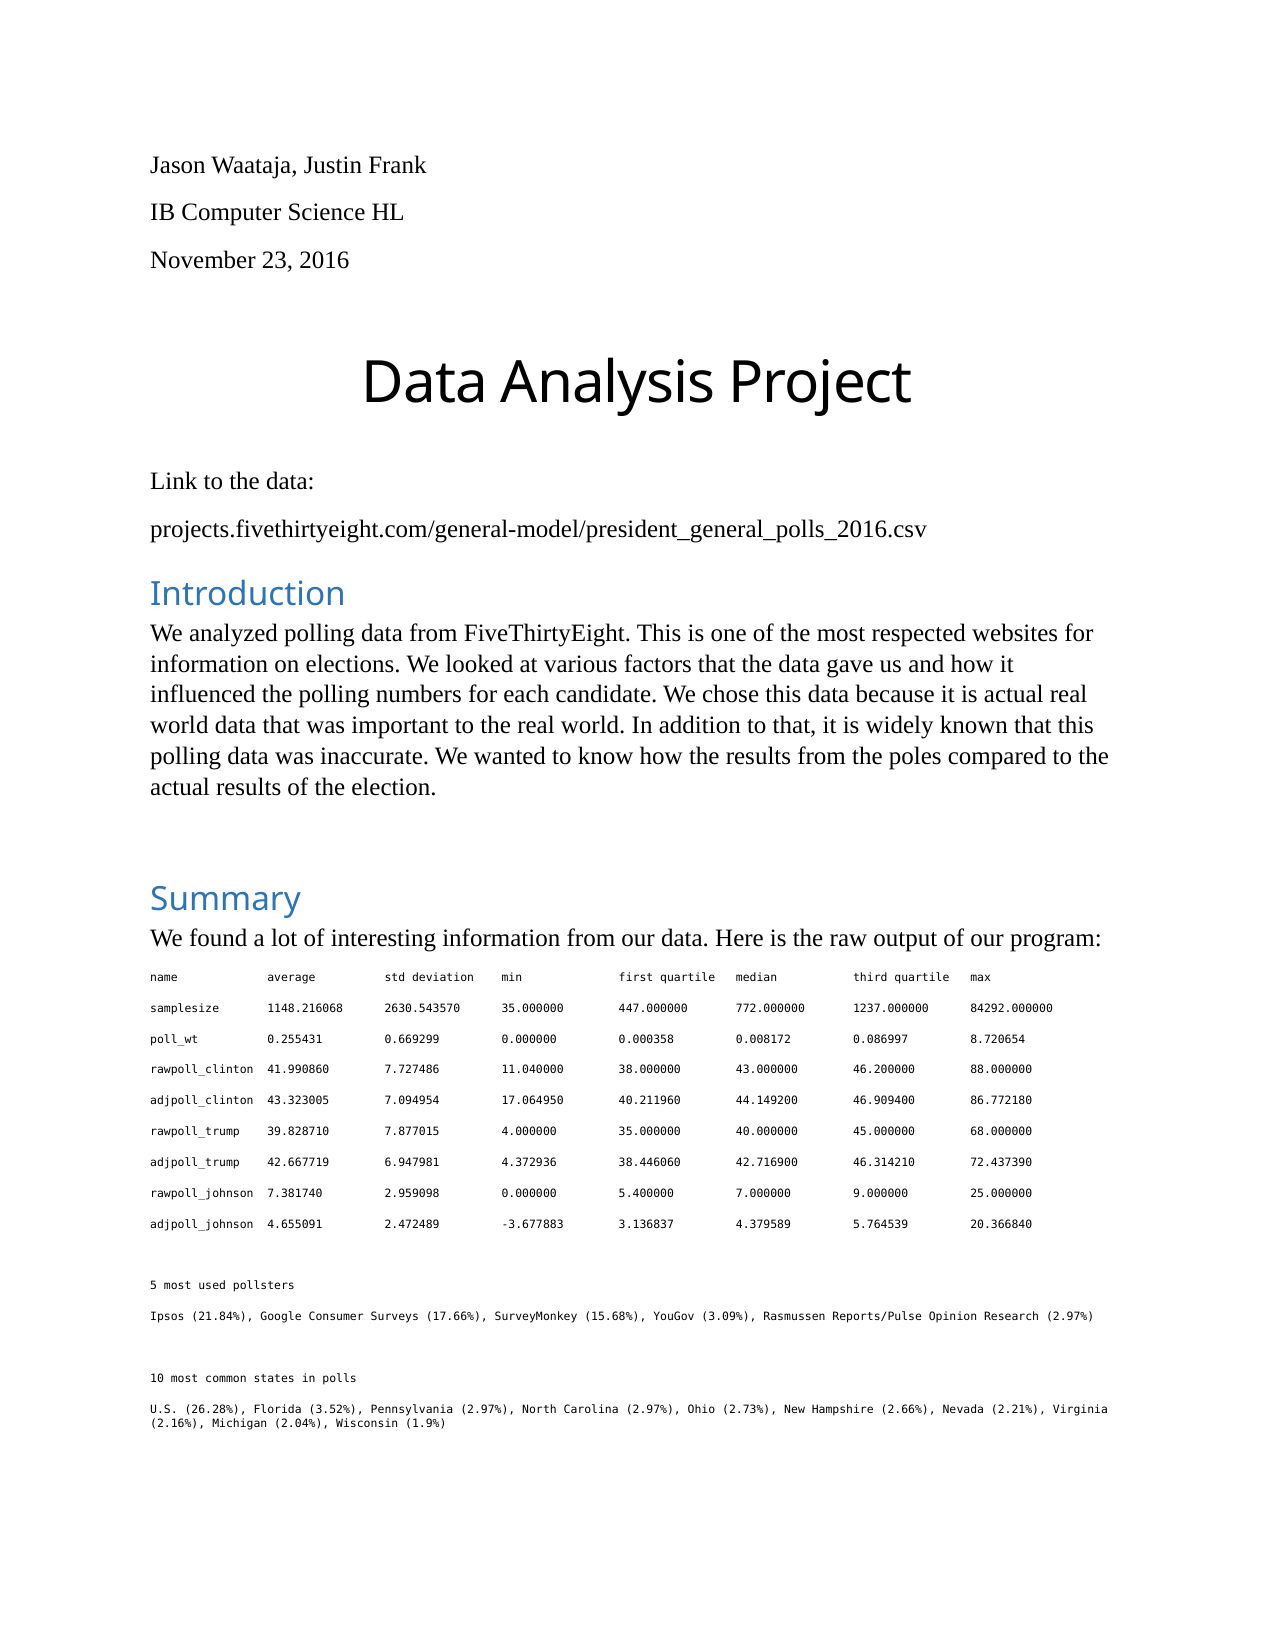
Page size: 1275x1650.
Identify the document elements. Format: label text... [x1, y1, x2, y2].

text November 23, 2016 [150, 245, 1125, 273]
text U.S. (26.28%), Florida (3.52%), Pennsylvania (2.97%), North Carolina (2.97%), Ohio (2.73%), New Hampshire (2.66%), Nevada (2.21%), Virginia (2.16%), Michigan (2.04%), Wisconsin (1.9%) [150, 1402, 1125, 1430]
title Data Analysis Project [150, 339, 1125, 419]
text 5 most used pollsters [150, 1279, 1125, 1292]
text adjpoll_johnson 4.655091 2.472489 -3.677883 3.136837 4.379589 5.764539 20.366840 [150, 1217, 1125, 1231]
text rawpoll_johnson 7.381740 2.959098 0.000000 5.400000 7.000000 9.000000 25.000000 [150, 1187, 1125, 1200]
text Jason Waataja, Justin Frank [150, 150, 1125, 179]
text 10 most common states in polls [150, 1372, 1125, 1385]
text rawpoll_clinton 41.990860 7.727486 11.040000 38.000000 43.000000 46.200000 88.000000 [150, 1063, 1125, 1077]
text poll_wt 0.255431 0.669299 0.000000 0.000358 0.008172 0.086997 8.720654 [150, 1032, 1125, 1046]
text We analyzed polling data from FiveThirtyEight. This is one of the most respected websites for information on elections. We looked at various factors that the data gave us and how it influenced the polling numbers for each candidate. We chose this data because it is actual real world data that was important to the real world. In addition to that, it is widely known that this polling data was inaccurate. We wanted to know how the results from the poles compared to the actual results of the election. [150, 618, 1125, 801]
text Ipsos (21.84%), Google Consumer Surveys (17.66%), SurveyMonkey (15.68%), YouGov (3.09%), Rasmussen Reports/Pulse Opinion Research (2.97%) [150, 1310, 1125, 1323]
text IB Computer Science HL [150, 197, 1125, 226]
text We found a lot of interesting information from our data. Here is the raw output of our program: [150, 923, 1125, 952]
subtitle Introduction [150, 569, 1125, 615]
text adjpoll_trump 42.667719 6.947981 4.372936 38.446060 42.716900 46.314210 72.437390 [150, 1156, 1125, 1169]
text name average std deviation min first quartile median third quartile max [150, 971, 1125, 984]
text projects.fivethirtyeight.com/general-model/president_general_polls_2016.csv [150, 514, 1125, 543]
subtitle Summary [150, 875, 1125, 920]
text rawpoll_trump 39.828710 7.877015 4.000000 35.000000 40.000000 45.000000 68.000000 [150, 1125, 1125, 1138]
text samplesize 1148.216068 2630.543570 35.000000 447.000000 772.000000 1237.000000 84292.000000 [150, 1002, 1125, 1015]
text Link to the data: [150, 466, 1125, 495]
text adjpoll_clinton 43.323005 7.094954 17.064950 40.211960 44.149200 46.909400 86.772180 [150, 1094, 1125, 1107]
